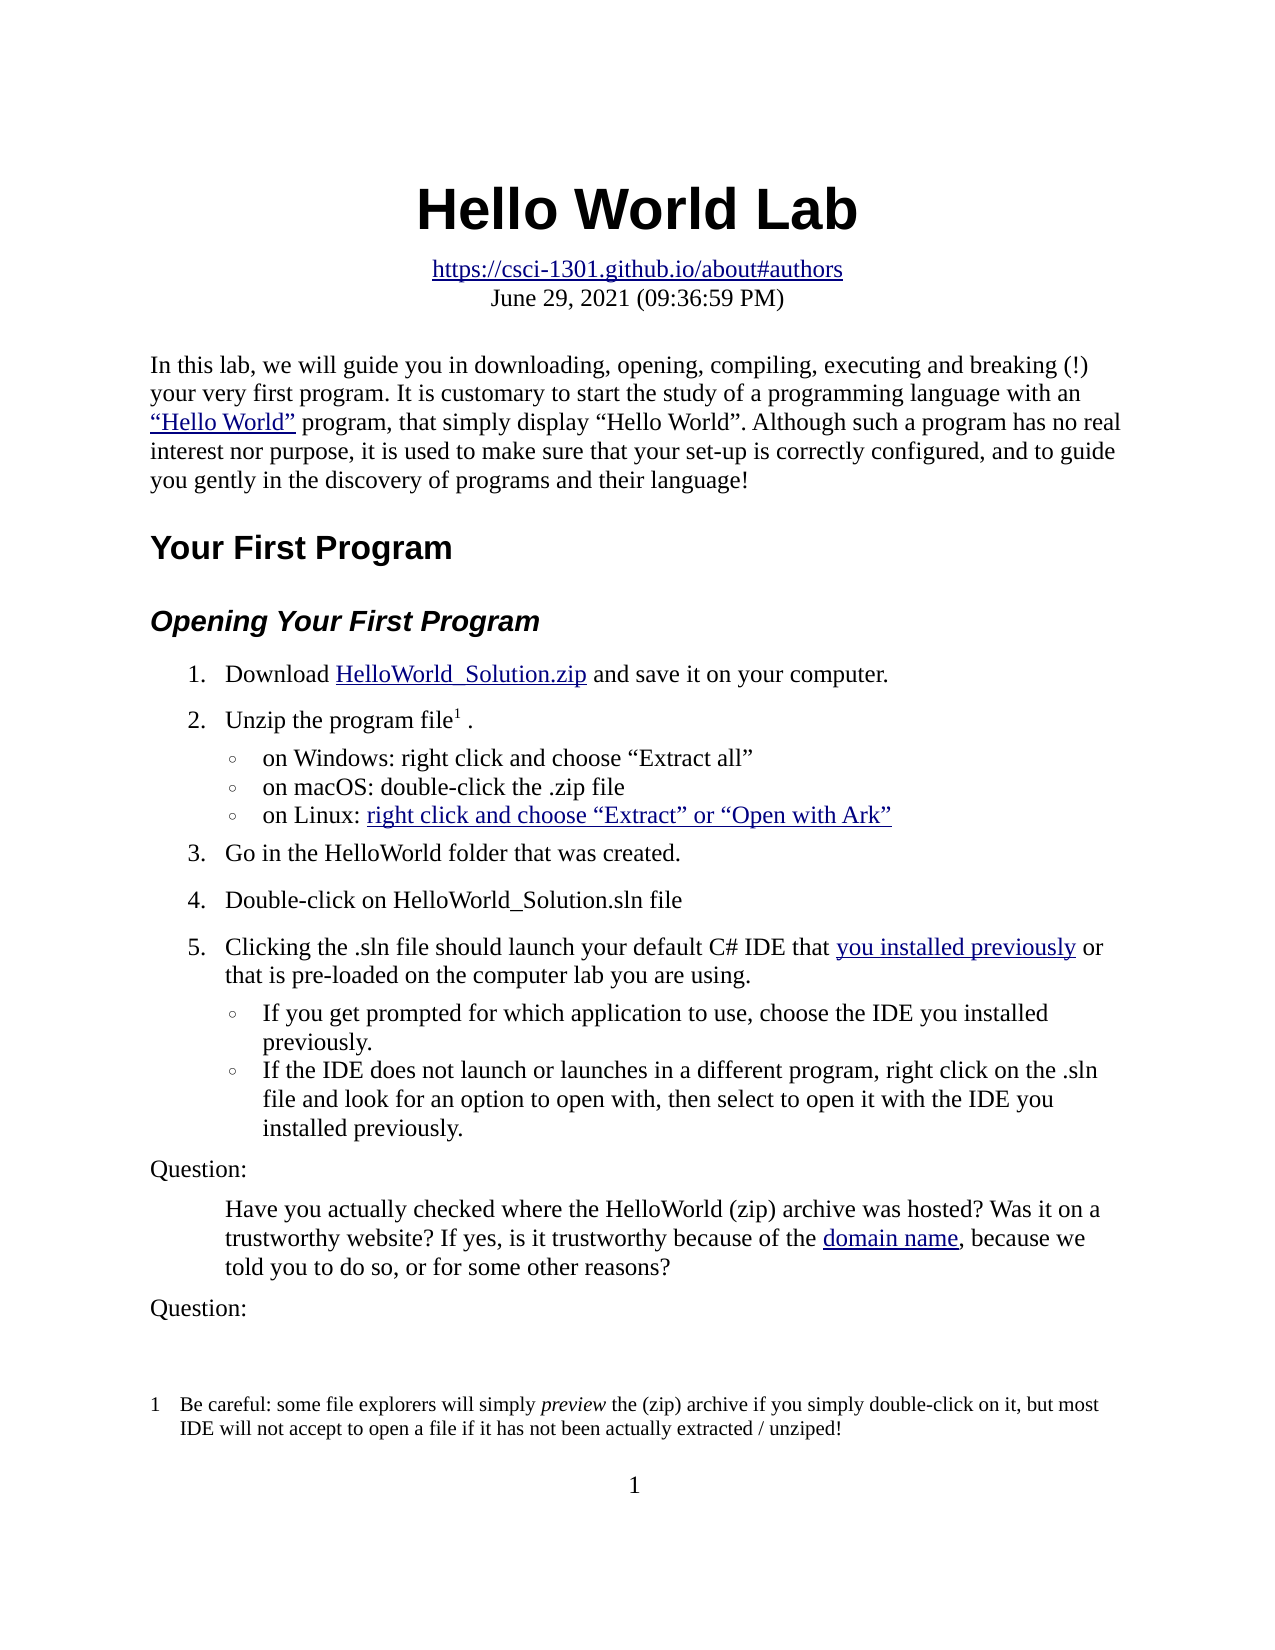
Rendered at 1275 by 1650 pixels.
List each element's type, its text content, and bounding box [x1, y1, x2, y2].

list Download HelloWorld_Solution.zip and save it on your computer. [187, 659, 1125, 687]
list If you get prompted for which application to use, choose the IDE you installed previously. [225, 998, 1125, 1056]
list on Windows: right click and choose “Extract all” [225, 743, 1125, 772]
subtitle Your First Program [150, 527, 1125, 566]
list If the IDE does not launch or launches in a different program, right click on the .sln file and look for an option to open with, then select to open it with the IDE you installed previously. [225, 1056, 1125, 1142]
text Question: [150, 1293, 1125, 1321]
text Have you actually checked where the HelloWorld (zip) archive was hosted? Was it on a trustworthy website? If yes, is it trustworthy because of the domain name, because we told you to do so, or for some other reasons? [225, 1194, 1125, 1281]
list Be careful: some file explorers will simply preview the (zip) archive if you simply double-click on it, but most IDE will not accept to open a file if it has not been actually extracted / unziped! [150, 1392, 1125, 1440]
list Clicking the .sln file should launch your default C# IDE that you installed previously or that is pre-loaded on the computer lab you are using. [187, 932, 1125, 989]
subtitle Opening Your First Program [150, 604, 1125, 637]
text Question: [150, 1154, 1125, 1182]
text June 29, 2021 (09:36:59 PM) [150, 283, 1125, 312]
list Unzip the program file . [187, 705, 1125, 734]
list on Linux: right click and choose “Extract” or “Open with Ark” [225, 801, 1125, 829]
list Go in the HelloWorld folder that was created. [187, 838, 1125, 867]
list on macOS: double-click the .zip file [225, 772, 1125, 801]
list Double-click on HelloWorld_Solution.sln file [187, 885, 1125, 914]
text https://csci-1301.github.io/about#authors [150, 254, 1125, 283]
text In this lab, we will guide you in downloading, opening, compiling, executing and breaking (!) your very first program. It is customary to start the study of a programming language with an “Hello World” program, that simply display “Hello World”. Although such a program has no real interest nor purpose, it is used to make sure that your set-up is correctly configured, and to guide you gently in the discovery of programs and their language! [150, 350, 1125, 493]
title Hello World Lab [150, 175, 1125, 242]
